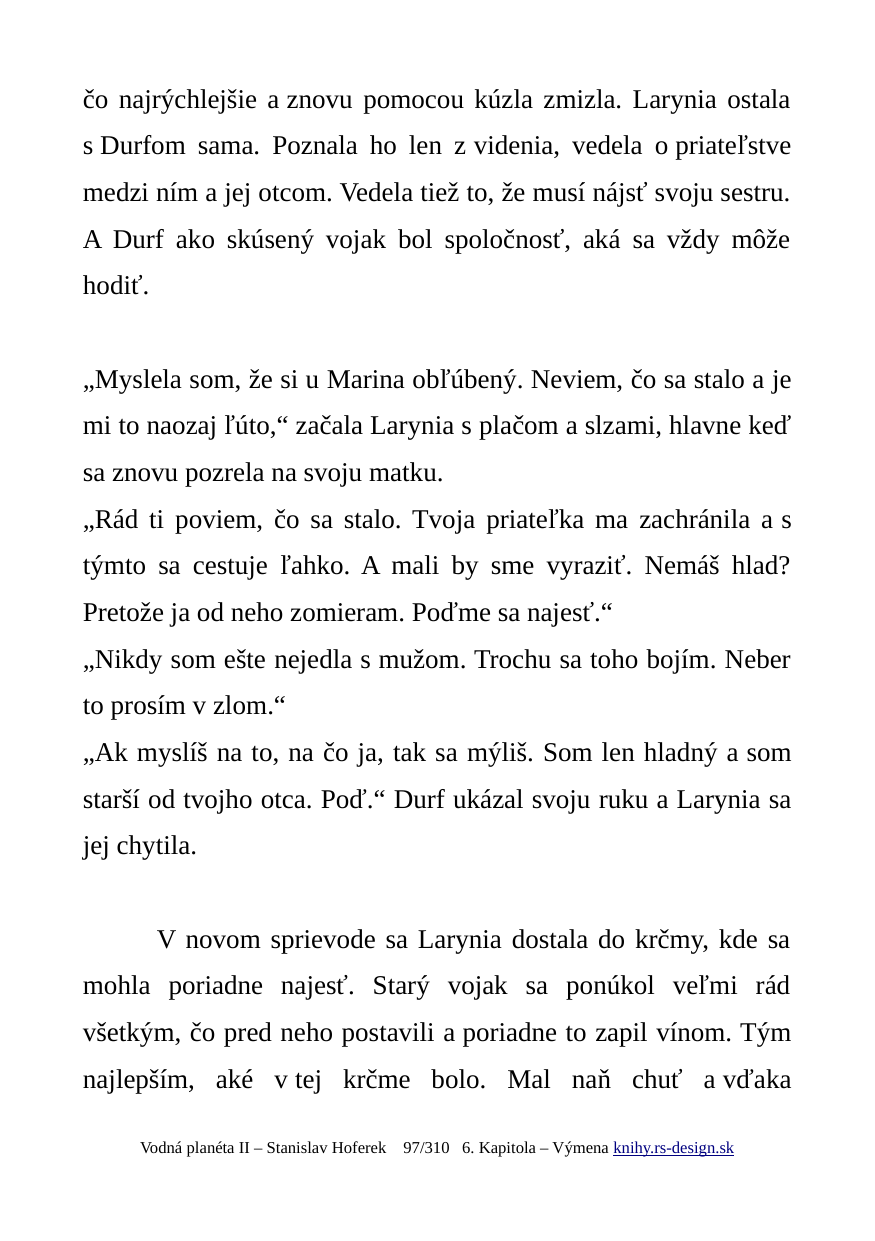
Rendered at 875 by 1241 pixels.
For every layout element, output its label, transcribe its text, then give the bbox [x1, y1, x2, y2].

text „Rád ti poviem, čo sa stalo. Tvoja priateľka ma zachránila a s týmto sa cestuje ľahko. A mali by sme vyraziť. Nemáš hlad? Pretože ja od neho zomieram. Poďme sa najesť.“ [83, 503, 791, 627]
text V novom sprievode sa Larynia dostala do krčmy, kde sa mohla poriadne najesť. Starý vojak sa ponúkol veľmi rád všetkým, čo pred neho postavili a poriadne to zapil vínom. Tým najlepším, aké v tej krčme bolo. Mal naň chuť a vďaka [83, 923, 791, 1094]
text čo najrýchlejšie a znovu pomocou kúzla zmizla. Larynia ostala s Durfom sama. Poznala ho len z videnia, vedela o priateľstve medzi ním a jej otcom. Vedela tiež to, že musí nájsť svoju sestru. A Durf ako skúsený vojak bol spoločnosť, aká sa vždy môže hodiť. [83, 83, 791, 301]
text „Myslela som, že si u Marina obľúbený. Neviem, čo sa stalo a je mi to naozaj ľúto,“ začala Larynia s plačom a slzami, hlavne keď sa znovu pozrela na svoju matku. [83, 363, 791, 487]
text „Ak myslíš na to, na čo ja, tak sa mýliš. Som len hladný a som starší od tvojho otca. Poď.“ Durf ukázal svoju ruku a Larynia sa jej chytila. [83, 736, 791, 861]
text „Nikdy som ešte nejedla s mužom. Trochu sa toho bojím. Neber to prosím v zlom.“ [83, 643, 791, 721]
